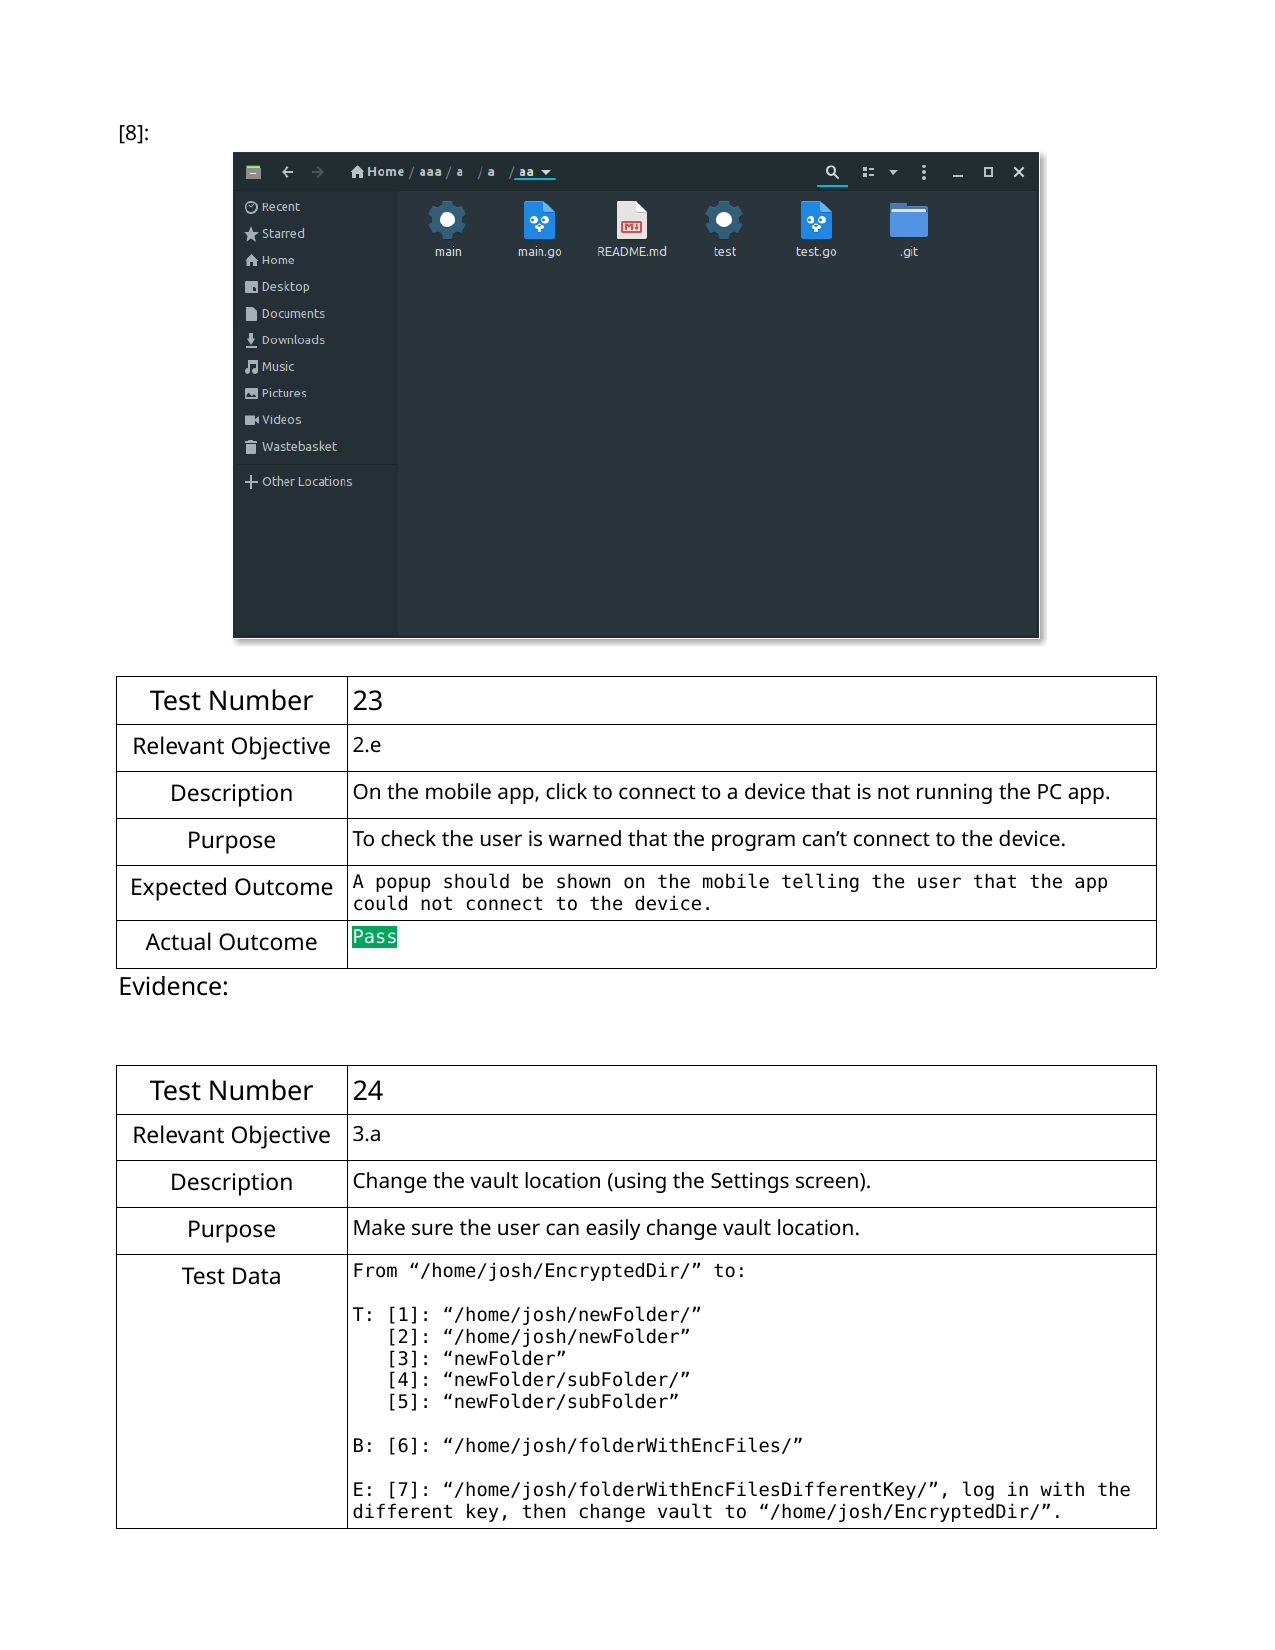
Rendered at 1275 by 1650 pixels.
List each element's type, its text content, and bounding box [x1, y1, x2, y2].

table_cell Make sure the user can easily change vault location. [348, 1208, 1156, 1254]
table_cell Purpose [117, 1208, 347, 1254]
table_header Test Number [117, 677, 347, 724]
table_cell Relevant Objective [117, 1115, 347, 1160]
table_cell Description [117, 772, 347, 818]
table_cell On the mobile app, click to connect to a device that is not running the PC app. [348, 772, 1156, 818]
table_cell Change the vault location (using the Settings screen). [348, 1161, 1156, 1207]
table_cell Test Data [117, 1255, 347, 1528]
table_cell Expected Outcome [117, 866, 347, 920]
text [8]: [118, 118, 1157, 147]
table_cell 3.a [348, 1115, 1156, 1160]
table_cell Relevant Objective [117, 725, 347, 771]
table_cell Pass [348, 921, 1156, 968]
table_cell Actual Outcome [117, 921, 347, 968]
table_header 24 [348, 1066, 1156, 1113]
picture [227, 146, 1048, 647]
table_cell Description [117, 1161, 347, 1207]
table_cell Purpose [117, 819, 347, 865]
table_cell A popup should be shown on the mobile telling the user that the app could not connect to the device. [348, 866, 1156, 920]
table_header 23 [348, 677, 1156, 724]
text Evidence: [118, 968, 1157, 1002]
table_cell To check the user is warned that the program can’t connect to the device. [348, 819, 1156, 865]
table_cell 2.e [348, 725, 1156, 771]
table_cell From “/home/josh/EncryptedDir/” to: T: [1]: “/home/josh/newFolder/” [2]: “/home/josh/newFolder” [3]: “newFolder” [4]: “newFolder/subFolder/” [5]: “newFolder/subFolder” B: [6]: “/home/josh/folderWithEncFiles/” E: [7]: “/home/josh/folderWithEncFilesDifferentKey/”, log in with the different key, then change vault to “/home/josh/EncryptedDir/”. [348, 1255, 1156, 1528]
table_header Test Number [117, 1066, 347, 1113]
